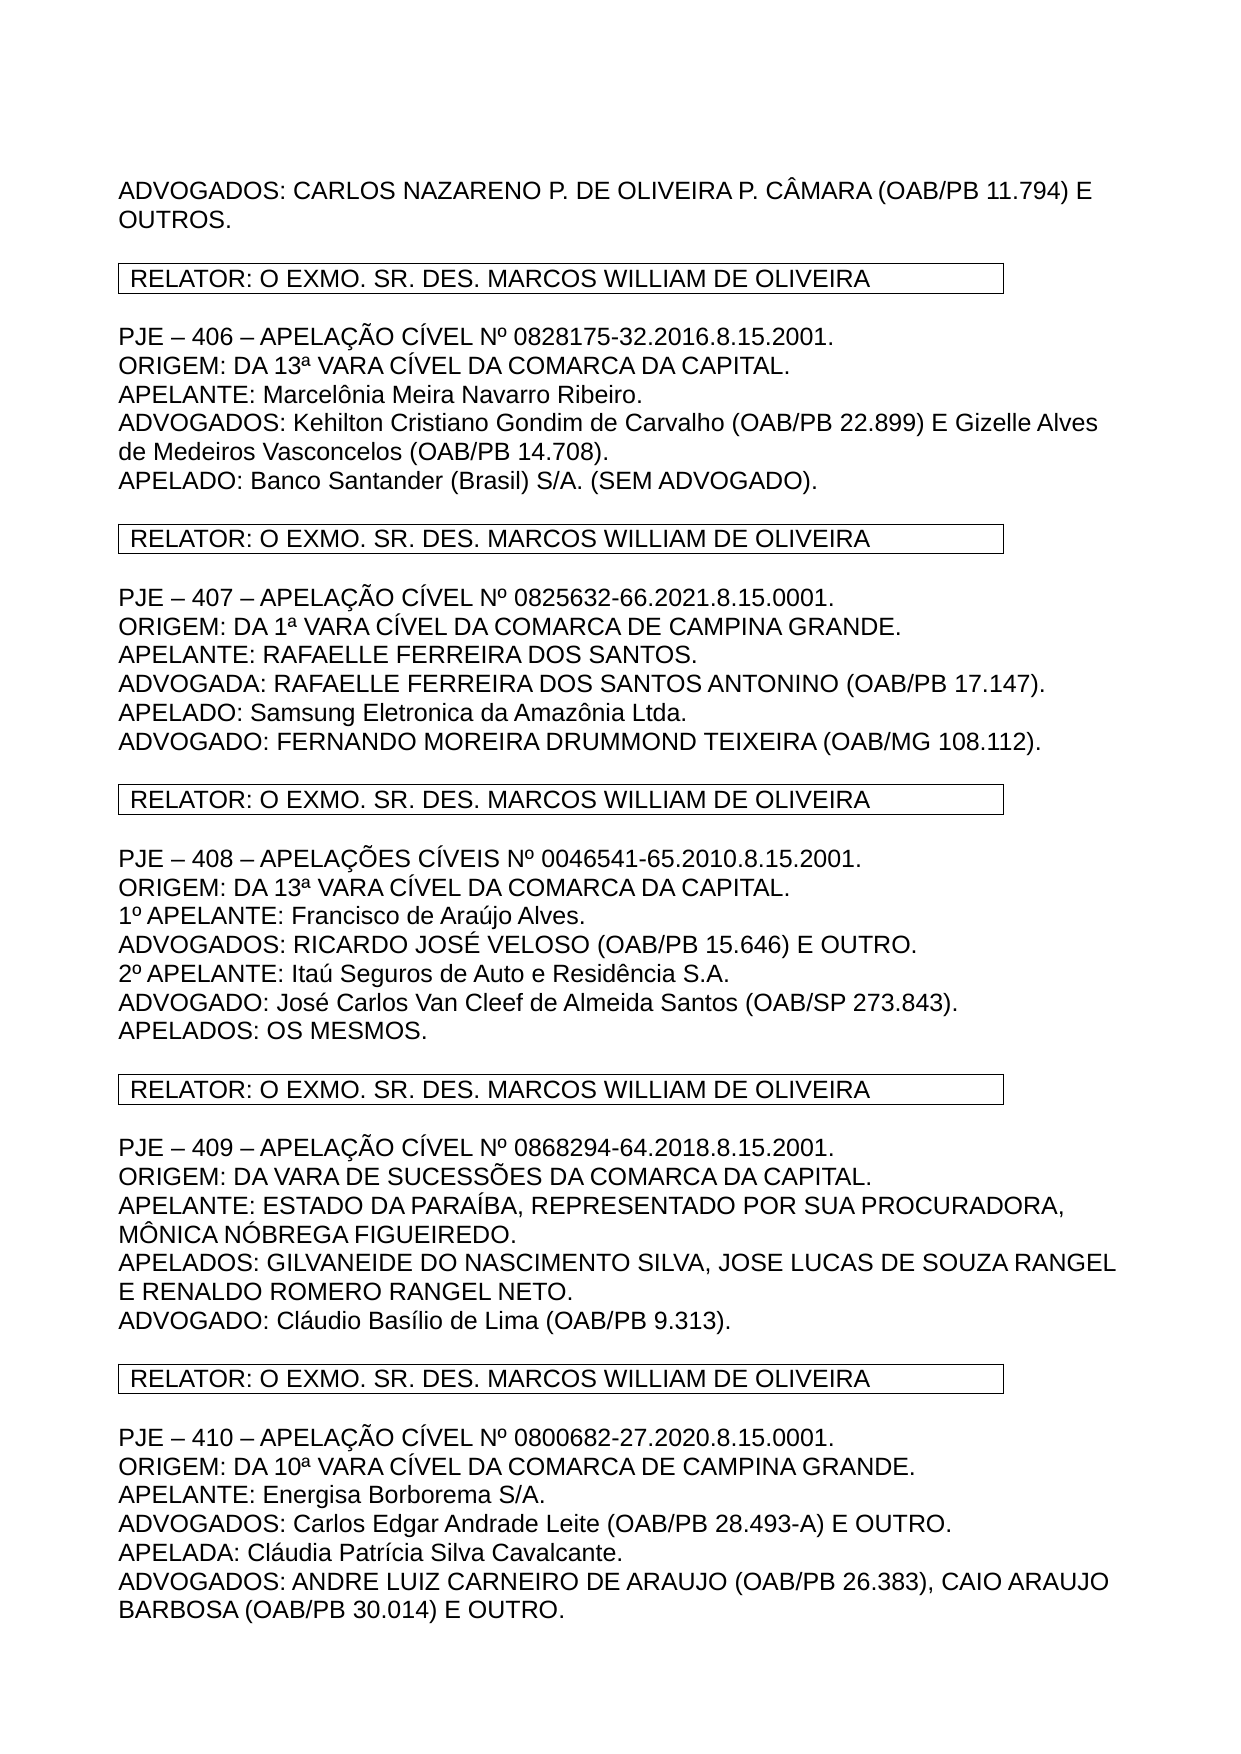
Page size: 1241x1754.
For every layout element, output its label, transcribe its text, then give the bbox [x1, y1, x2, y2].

text 1º APELANTE: Francisco de Araújo Alves. [118, 901, 1122, 930]
text ORIGEM: DA 10ª VARA CÍVEL DA COMARCA DE CAMPINA GRANDE. [118, 1452, 1122, 1481]
text PJE – 407 – APELAÇÃO CÍVEL Nº 0825632-66.2021.8.15.0001. [118, 583, 1122, 612]
text ORIGEM: DA 1ª VARA CÍVEL DA COMARCA DE CAMPINA GRANDE. [118, 612, 1122, 641]
table_header RELATOR: O EXMO. SR. DES. MARCOS WILLIAM DE OLIVEIRA [119, 1075, 1003, 1104]
text 2º APELANTE: Itaú Seguros de Auto e Residência S.A. [118, 959, 1122, 988]
text ADVOGADOS: Kehilton Cristiano Gondim de Carvalho (OAB/PB 22.899) E Gizelle Alves de Medeiros Vasconcelos (OAB/PB 14.708). [118, 408, 1122, 466]
text ADVOGADO: José Carlos Van Cleef de Almeida Santos (OAB/SP 273.843). [118, 988, 1122, 1016]
table_header RELATOR: O EXMO. SR. DES. MARCOS WILLIAM DE OLIVEIRA [119, 1365, 1003, 1393]
text ADVOGADOS: RICARDO JOSÉ VELOSO (OAB/PB 15.646) E OUTRO. [118, 930, 1122, 959]
text APELADOS: GILVANEIDE DO NASCIMENTO SILVA, JOSE LUCAS DE SOUZA RANGEL E RENALDO ROMERO RANGEL NETO. [118, 1248, 1122, 1306]
text PJE – 408 – APELAÇÕES CÍVEIS Nº 0046541-65.2010.8.15.2001. [118, 844, 1122, 873]
text ADVOGADOS: Carlos Edgar Andrade Leite (OAB/PB 28.493-A) E OUTRO. [118, 1509, 1122, 1538]
text APELADO: Banco Santander (Brasil) S/A. (SEM ADVOGADO). [118, 466, 1122, 495]
text PJE – 406 – APELAÇÃO CÍVEL Nº 0828175-32.2016.8.15.2001. [118, 322, 1122, 351]
text ADVOGADOS: CARLOS NAZARENO P. DE OLIVEIRA P. CÂMARA (OAB/PB 11.794) E OUTROS. [118, 176, 1122, 234]
text APELADA: Cláudia Patrícia Silva Cavalcante. [118, 1538, 1122, 1567]
text ORIGEM: DA VARA DE SUCESSÕES DA COMARCA DA CAPITAL. [118, 1162, 1122, 1191]
table_header RELATOR: O EXMO. SR. DES. MARCOS WILLIAM DE OLIVEIRA [119, 785, 1003, 814]
text APELANTE: Marcelônia Meira Navarro Ribeiro. [118, 380, 1122, 408]
text ADVOGADOS: ANDRE LUIZ CARNEIRO DE ARAUJO (OAB/PB 26.383), CAIO ARAUJO BARBOSA (OAB/PB 30.014) E OUTRO. [118, 1567, 1122, 1624]
text ADVOGADO: FERNANDO MOREIRA DRUMMOND TEIXEIRA (OAB/MG 108.112). [118, 727, 1122, 756]
text ADVOGADA: RAFAELLE FERREIRA DOS SANTOS ANTONINO (OAB/PB 17.147). [118, 669, 1122, 698]
text APELADOS: OS MESMOS. [118, 1016, 1122, 1045]
text APELANTE: ESTADO DA PARAÍBA, REPRESENTADO POR SUA PROCURADORA, MÔNICA NÓBREGA FIGUEIREDO. [118, 1191, 1122, 1248]
table_header RELATOR: O EXMO. SR. DES. MARCOS WILLIAM DE OLIVEIRA [119, 264, 1003, 292]
text ORIGEM: DA 13ª VARA CÍVEL DA COMARCA DA CAPITAL. [118, 351, 1122, 380]
table_header RELATOR: O EXMO. SR. DES. MARCOS WILLIAM DE OLIVEIRA [119, 525, 1003, 553]
text PJE – 409 – APELAÇÃO CÍVEL Nº 0868294-64.2018.8.15.2001. [118, 1133, 1122, 1162]
text APELANTE: Energisa Borborema S/A. [118, 1481, 1122, 1509]
text ORIGEM: DA 13ª VARA CÍVEL DA COMARCA DA CAPITAL. [118, 873, 1122, 901]
text ADVOGADO: Cláudio Basílio de Lima (OAB/PB 9.313). [118, 1306, 1122, 1335]
text APELANTE: RAFAELLE FERREIRA DOS SANTOS. [118, 641, 1122, 669]
text APELADO: Samsung Eletronica da Amazônia Ltda. [118, 698, 1122, 727]
text PJE – 410 – APELAÇÃO CÍVEL Nº 0800682-27.2020.8.15.0001. [118, 1423, 1122, 1452]
